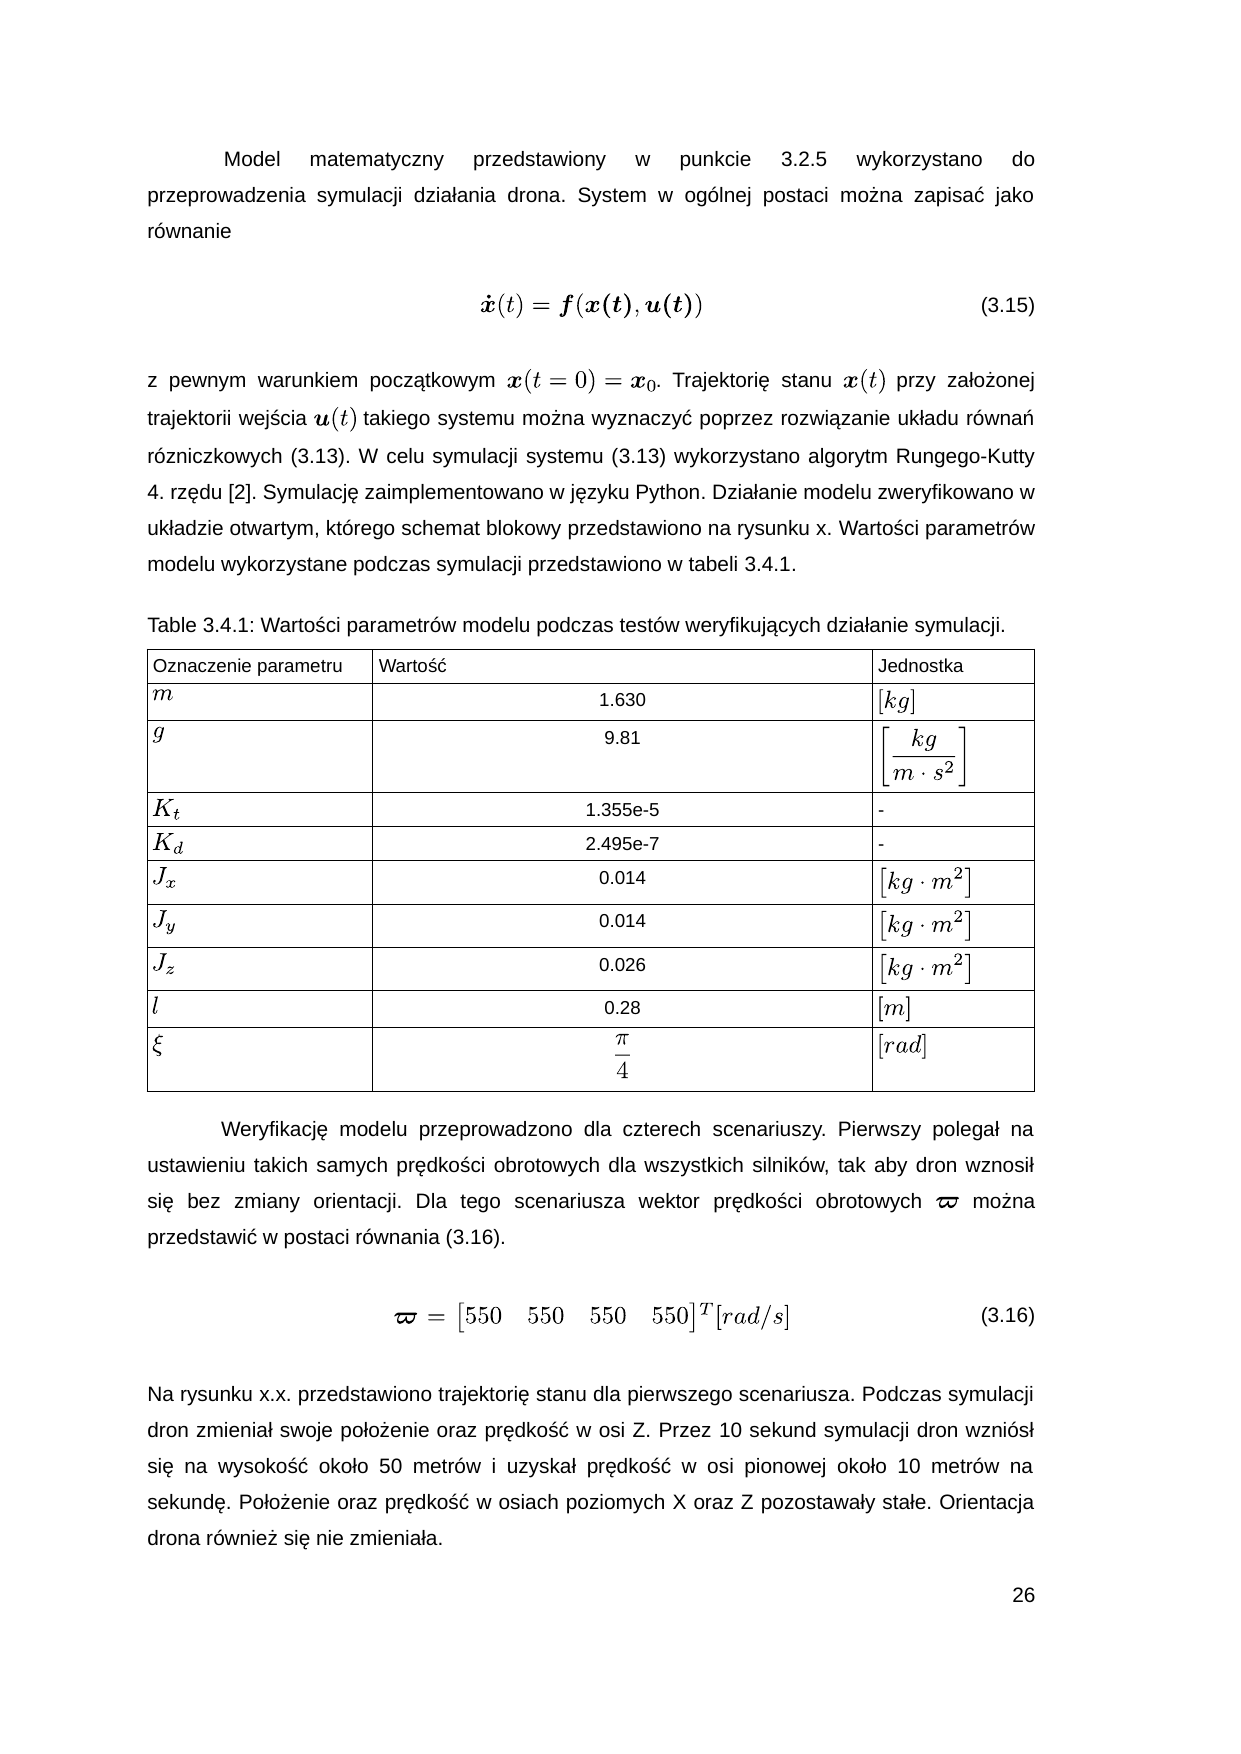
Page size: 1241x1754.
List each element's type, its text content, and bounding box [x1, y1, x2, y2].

table_cell - [873, 793, 1034, 826]
text Model matematyczny przedstawiony w punkcie 3.2.5 wykorzystano do przeprowadzenia symulacji działania drona. System w ogólnej postaci można zapisać jako równanie [147, 147, 1035, 243]
table_header Jednostka [873, 650, 1034, 682]
table_cell 1.355e-5 [373, 793, 872, 826]
table_cell 0.014 [373, 905, 872, 947]
table_cell [873, 721, 1034, 792]
table_cell [873, 861, 1034, 903]
text Table 3.4.1: Wartości parametrów modelu podczas testów weryfikujących działanie symulacji. [147, 612, 1035, 636]
table_cell [148, 793, 372, 826]
table_cell [373, 1028, 872, 1091]
table_cell 2.495e-7 [373, 827, 872, 860]
text (3.16) [147, 1298, 1035, 1332]
table_cell - [873, 827, 1034, 860]
table_cell 0.026 [373, 948, 872, 990]
table_cell [148, 684, 372, 720]
table_cell 1.630 [373, 684, 872, 720]
table_cell [148, 991, 372, 1027]
table_cell [148, 1028, 372, 1091]
table_cell 9.81 [373, 721, 872, 792]
table_cell [148, 861, 372, 903]
table_cell [873, 948, 1034, 990]
table_cell [148, 948, 372, 990]
table_cell [873, 905, 1034, 947]
table_cell 0.014 [373, 861, 872, 903]
text Na rysunku x.x. przedstawiono trajektorię stanu dla pierwszego scenariusza. Podczas symulacji dron zmieniał swoje położenie oraz prędkość w osi Z. Przez 10 sekund symulacji dron wzniósł się na wysokość około 50 metrów i uzyskał prędkość w osi pionowej około 10 metrów na sekundę. Położenie oraz prędkość w osiach poziomych X oraz Z pozostawały stałe. Orientacja drona również się nie zmieniała. [147, 1382, 1035, 1549]
text Weryfikację modelu przeprowadzono dla czterech scenariuszy. Pierwszy polegał na ustawieniu takich samych prędkości obrotowych dla wszystkich silników, tak aby dron wznosił się bez zmiany orientacji. Dla tego scenariusza wektor prędkości obrotowych można przedstawić w postaci równania (3.16). [147, 1117, 1035, 1248]
table_cell [873, 991, 1034, 1027]
table_cell [148, 905, 372, 947]
table_cell 0.28 [373, 991, 872, 1027]
table_header Oznaczenie parametru [148, 650, 372, 682]
table_cell [873, 684, 1034, 720]
table_cell [873, 1028, 1034, 1091]
table_cell [148, 827, 372, 860]
text (3.15) [147, 292, 1035, 318]
table_cell [148, 721, 372, 792]
text z pewnym warunkiem początkowym . Trajektorię stanu przy założonej trajektorii wejścia takiego systemu można wyznaczyć poprzez rozwiązanie układu równań rózniczkowych (3.13). W celu symulacji systemu (3.13) wykorzystano algorytm Rungego-Kutty 4. rzędu [2]. Symulację zaimplementowano w języku Python. Działanie modelu zweryfikowano w układzie otwartym, którego schemat blokowy przedstawiono na rysunku x. Wartości parametrów modelu wykorzystane podczas symulacji przedstawiono w tabeli 3.4.1. [147, 368, 1035, 576]
table_header Wartość [373, 650, 872, 682]
